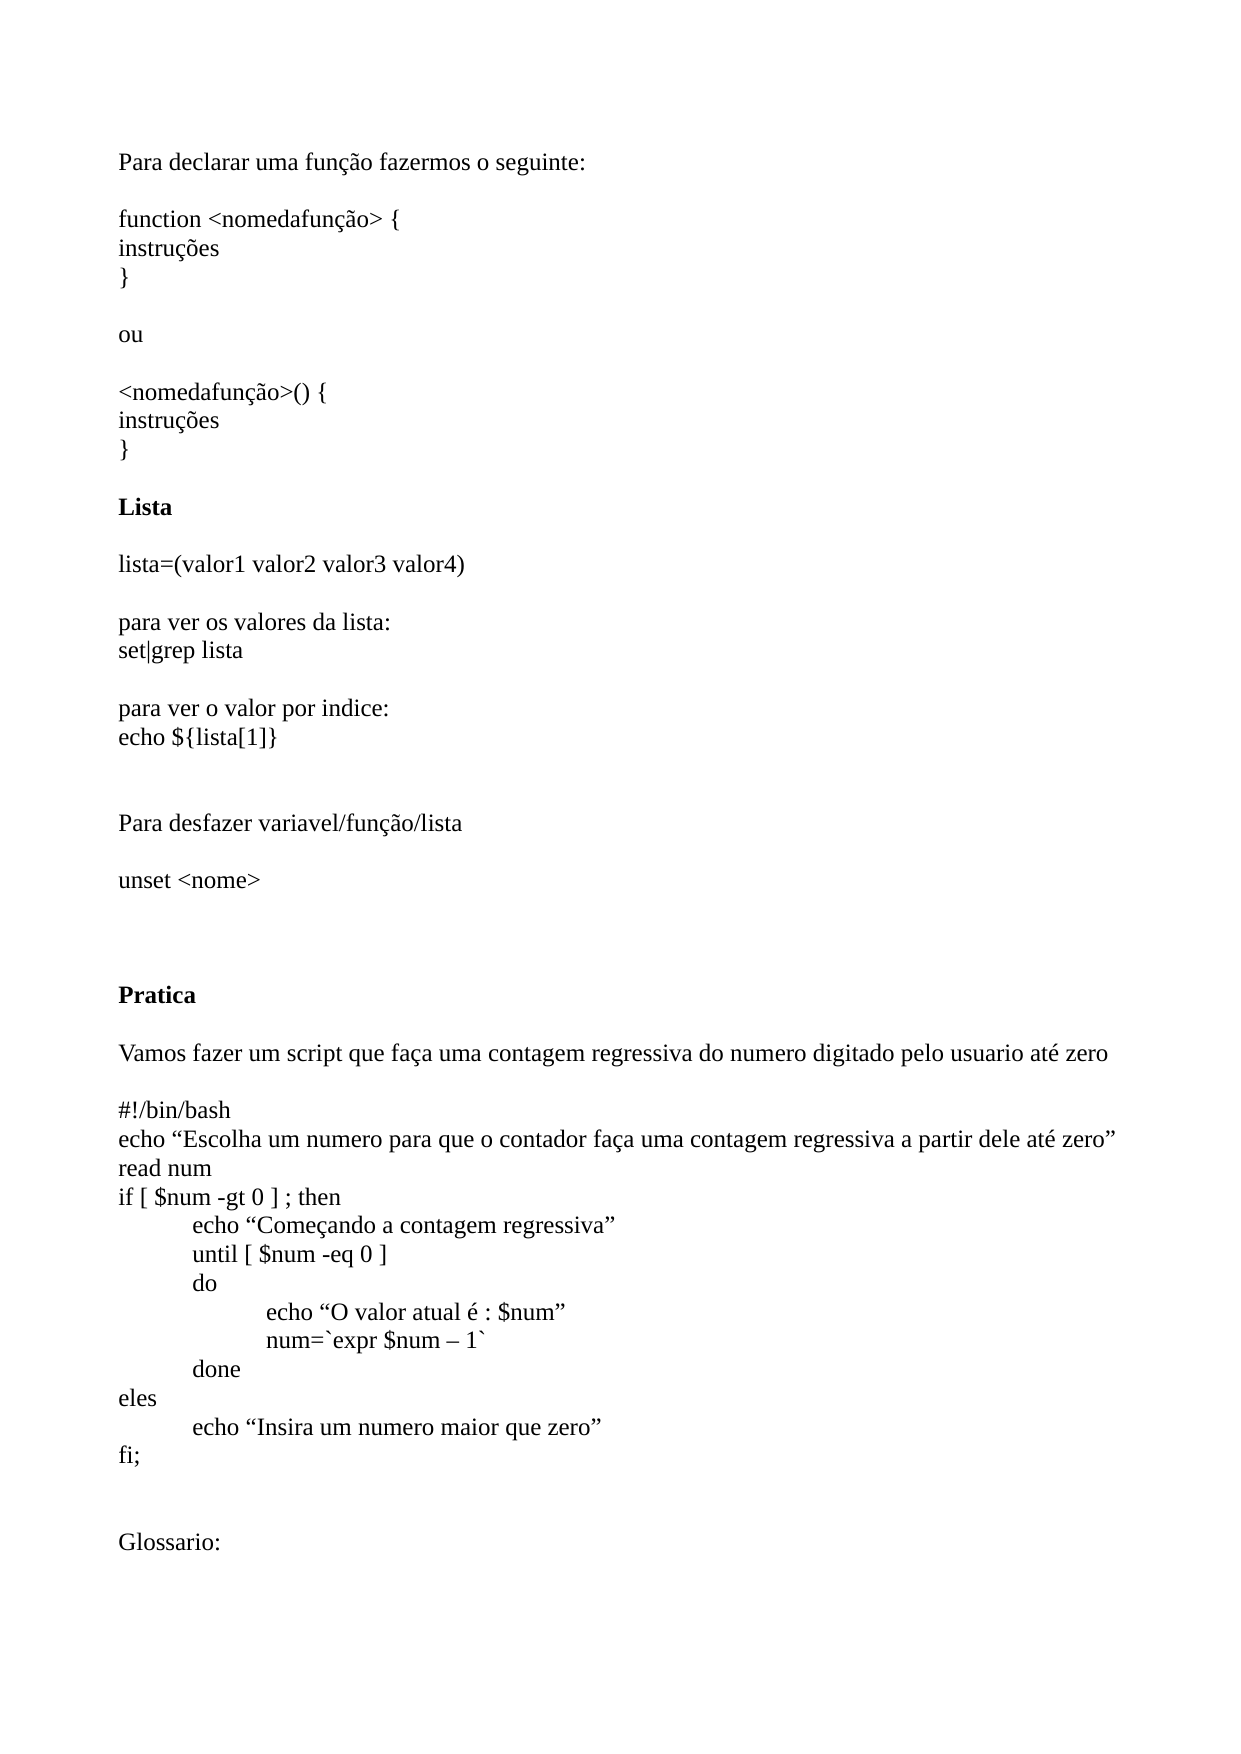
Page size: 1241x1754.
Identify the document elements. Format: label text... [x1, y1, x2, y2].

text set|grep lista [118, 636, 1122, 664]
text done [118, 1354, 1122, 1383]
text read num [118, 1153, 1122, 1182]
text } [118, 434, 1122, 463]
text fi; [118, 1441, 1122, 1469]
text Lista [118, 492, 1122, 521]
text lista=(valor1 valor2 valor3 valor4) [118, 549, 1122, 578]
text #!/bin/bash [118, 1096, 1122, 1124]
text eles [118, 1383, 1122, 1412]
text para ver os valores da lista: [118, 607, 1122, 636]
text } [118, 262, 1122, 291]
text <nomedafunção>() { [118, 377, 1122, 406]
text function <nomedafunção> { [118, 204, 1122, 233]
text para ver o valor por indice: [118, 693, 1122, 722]
text instruções [118, 233, 1122, 262]
text echo “Escolha um numero para que o contador faça uma contagem regressiva a partir dele até zero” [118, 1124, 1122, 1153]
text Para desfazer variavel/função/lista [118, 808, 1122, 837]
text Glossario: [118, 1527, 1122, 1556]
text Para declarar uma função fazermos o seguinte: [118, 147, 1122, 176]
text do [118, 1268, 1122, 1297]
text Pratica [118, 981, 1122, 1009]
text num=`expr $num – 1` [118, 1326, 1122, 1354]
text echo ${lista[1]} [118, 722, 1122, 751]
text ou [118, 319, 1122, 348]
text echo “Começando a contagem regressiva” [118, 1211, 1122, 1239]
text Vamos fazer um script que faça uma contagem regressiva do numero digitado pelo usuario até zero [118, 1038, 1122, 1067]
text until [ $num -eq 0 ] [118, 1239, 1122, 1268]
text echo “O valor atual é : $num” [118, 1297, 1122, 1326]
text echo “Insira um numero maior que zero” [118, 1412, 1122, 1441]
text instruções [118, 406, 1122, 434]
text unset <nome> [118, 866, 1122, 894]
text if [ $num -gt 0 ] ; then [118, 1182, 1122, 1211]
